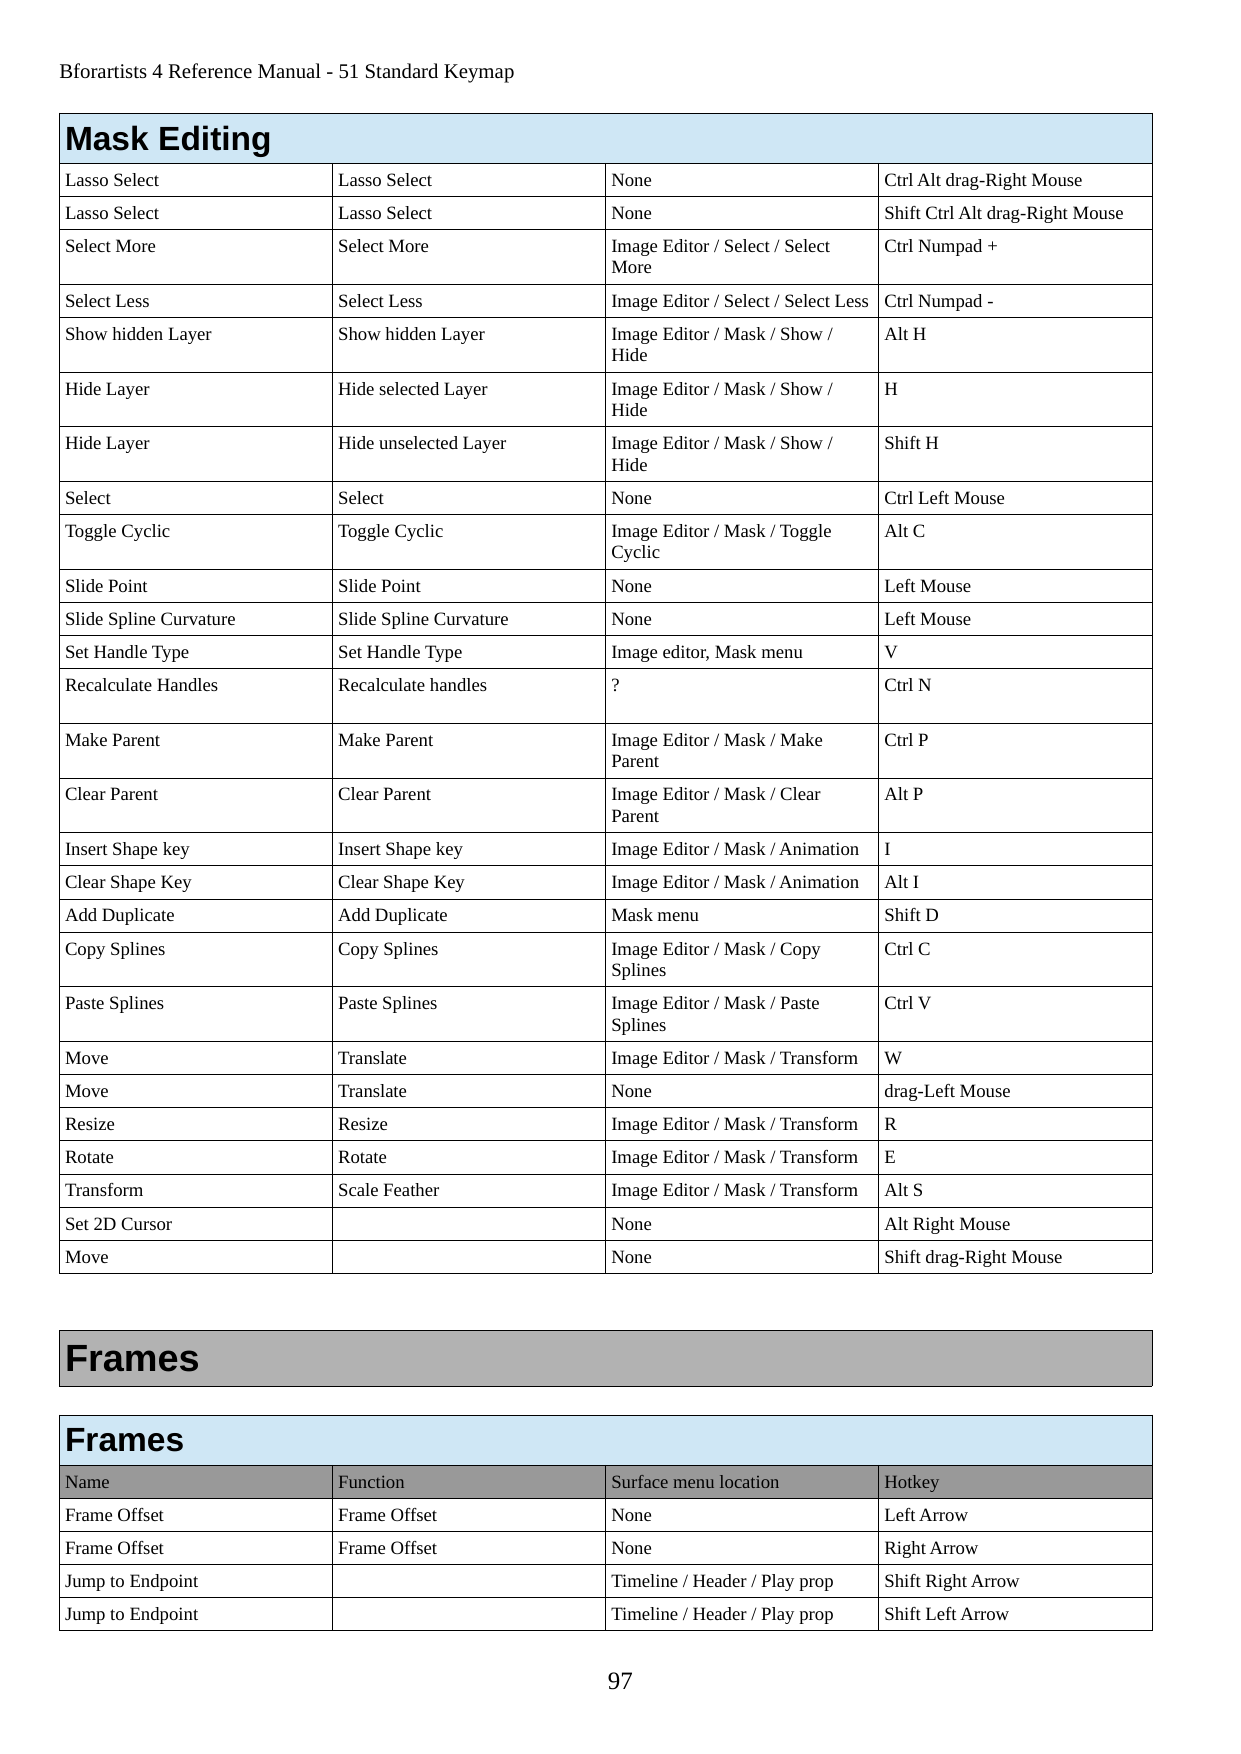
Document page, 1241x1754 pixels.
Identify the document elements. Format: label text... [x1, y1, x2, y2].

table_cell Alt C [879, 515, 1152, 569]
table_cell Image Editor / Select / Select More [606, 230, 878, 284]
table_cell Left Mouse [879, 603, 1152, 635]
table_cell Image Editor / Mask / Animation [606, 833, 878, 865]
table_cell Resize [333, 1108, 605, 1140]
table_cell Clear Parent [333, 779, 605, 832]
table_cell Right Arrow [879, 1532, 1152, 1564]
table_cell Make Parent [333, 724, 605, 777]
table_cell Alt H [879, 318, 1152, 372]
table_cell Slide Point [333, 570, 605, 602]
table_cell Insert Shape key [333, 833, 605, 865]
table_cell Image Editor / Mask / Toggle Cyclic [606, 515, 878, 569]
table_cell Hide Layer [60, 427, 332, 481]
table_cell Image Editor / Mask / Clear Parent [606, 779, 878, 832]
table_cell Alt Right Mouse [879, 1208, 1152, 1240]
table_cell Ctrl Left Mouse [879, 482, 1152, 514]
table_cell Ctrl V [879, 987, 1152, 1041]
table_cell None [606, 1532, 878, 1564]
table_cell Slide Spline Curvature [60, 603, 332, 635]
table_cell Function [333, 1466, 605, 1498]
table_cell Translate [333, 1075, 605, 1107]
table_cell ? [606, 669, 878, 723]
table_cell Lasso Select [60, 164, 332, 196]
table_cell Add Duplicate [333, 900, 605, 932]
table_cell Ctrl Alt drag-Right Mouse [879, 164, 1152, 196]
table_cell Image Editor / Mask / Transform [606, 1175, 878, 1207]
table_cell Resize [60, 1108, 332, 1140]
table_cell None [606, 1241, 878, 1273]
table_cell Insert Shape key [60, 833, 332, 865]
table_cell Set 2D Cursor [60, 1208, 332, 1240]
table_cell Image Editor / Mask / Show / Hide [606, 318, 878, 372]
table_cell I [879, 833, 1152, 865]
table_cell None [606, 1075, 878, 1107]
table_cell Transform [60, 1175, 332, 1207]
table_cell Scale Feather [333, 1175, 605, 1207]
table_cell Clear Shape Key [60, 866, 332, 898]
table_cell Copy Splines [60, 933, 332, 986]
table_header Frames [60, 1331, 1152, 1386]
table_cell Image Editor / Mask / Animation [606, 866, 878, 898]
table_cell None [606, 1208, 878, 1240]
table_cell Ctrl N [879, 669, 1152, 723]
table_cell Frame Offset [333, 1499, 605, 1531]
table_cell Shift drag-Right Mouse [879, 1241, 1152, 1273]
table_cell [333, 1565, 605, 1597]
table_cell Set Handle Type [60, 636, 332, 668]
table_cell Clear Parent [60, 779, 332, 832]
table_cell Slide Spline Curvature [333, 603, 605, 635]
table_cell Shift Ctrl Alt drag-Right Mouse [879, 197, 1152, 229]
table_cell Shift Right Arrow [879, 1565, 1152, 1597]
table_cell W [879, 1042, 1152, 1074]
table_cell Move [60, 1042, 332, 1074]
table_cell Hotkey [879, 1466, 1152, 1498]
table_cell None [606, 482, 878, 514]
table_cell Ctrl P [879, 724, 1152, 777]
table_cell Slide Point [60, 570, 332, 602]
table_cell Image Editor / Mask / Transform [606, 1108, 878, 1140]
table_cell None [606, 164, 878, 196]
table_cell Jump to Endpoint [60, 1598, 332, 1630]
table_cell [333, 1208, 605, 1240]
table_cell Image Editor / Mask / Make Parent [606, 724, 878, 777]
table_cell Set Handle Type [333, 636, 605, 668]
table_cell Alt S [879, 1175, 1152, 1207]
table_cell Paste Splines [333, 987, 605, 1041]
table_cell Move [60, 1075, 332, 1107]
table_cell drag-Left Mouse [879, 1075, 1152, 1107]
table_cell Image Editor / Mask / Copy Splines [606, 933, 878, 986]
table_cell Translate [333, 1042, 605, 1074]
table_cell Lasso Select [333, 164, 605, 196]
table_cell None [606, 197, 878, 229]
table_cell Clear Shape Key [333, 866, 605, 898]
table_cell Name [60, 1466, 332, 1498]
table_cell Image Editor / Mask / Show / Hide [606, 373, 878, 426]
table_cell Mask menu [606, 900, 878, 932]
table_cell Paste Splines [60, 987, 332, 1041]
table_cell Show hidden Layer [333, 318, 605, 372]
table_cell Frame Offset [60, 1532, 332, 1564]
table_cell Select More [333, 230, 605, 284]
table_cell [333, 1598, 605, 1630]
table_cell Select [60, 482, 332, 514]
table_cell Show hidden Layer [60, 318, 332, 372]
table_cell R [879, 1108, 1152, 1140]
table_cell Left Arrow [879, 1499, 1152, 1531]
table_cell Select Less [60, 285, 332, 317]
table_cell V [879, 636, 1152, 668]
table_cell Copy Splines [333, 933, 605, 986]
table_cell H [879, 373, 1152, 426]
table_cell Hide Layer [60, 373, 332, 426]
table_cell Toggle Cyclic [60, 515, 332, 569]
table_cell Jump to Endpoint [60, 1565, 332, 1597]
table_cell Select More [60, 230, 332, 284]
table_cell [333, 1241, 605, 1273]
table_cell Image Editor / Mask / Show / Hide [606, 427, 878, 481]
table_cell Alt I [879, 866, 1152, 898]
table_cell Image Editor / Mask / Paste Splines [606, 987, 878, 1041]
table_cell Ctrl Numpad + [879, 230, 1152, 284]
table_cell Rotate [60, 1141, 332, 1173]
table_cell Ctrl Numpad - [879, 285, 1152, 317]
table_cell Rotate [333, 1141, 605, 1173]
table_cell Image Editor / Mask / Transform [606, 1141, 878, 1173]
table_cell Image Editor / Mask / Transform [606, 1042, 878, 1074]
table_cell Recalculate Handles [60, 669, 332, 723]
table_header Mask Editing [60, 114, 1152, 163]
table_cell Move [60, 1241, 332, 1273]
table_cell Image Editor / Select / Select Less [606, 285, 878, 317]
table_cell Toggle Cyclic [333, 515, 605, 569]
table_cell None [606, 1499, 878, 1531]
table_cell Alt P [879, 779, 1152, 832]
table_cell Make Parent [60, 724, 332, 777]
table_cell Add Duplicate [60, 900, 332, 932]
table_cell None [606, 570, 878, 602]
table_cell Shift H [879, 427, 1152, 481]
table_cell Frame Offset [333, 1532, 605, 1564]
table_cell Image editor, Mask menu [606, 636, 878, 668]
table_cell Shift Left Arrow [879, 1598, 1152, 1630]
table_cell Timeline / Header / Play prop [606, 1598, 878, 1630]
table_cell Recalculate handles [333, 669, 605, 723]
table_cell Surface menu location [606, 1466, 878, 1498]
table_cell E [879, 1141, 1152, 1173]
table_cell Left Mouse [879, 570, 1152, 602]
table_cell None [606, 603, 878, 635]
table_cell Shift D [879, 900, 1152, 932]
table_cell Select Less [333, 285, 605, 317]
table_cell Lasso Select [60, 197, 332, 229]
table_cell Frame Offset [60, 1499, 332, 1531]
table_cell Timeline / Header / Play prop [606, 1565, 878, 1597]
table_header Frames [60, 1416, 1152, 1465]
table_cell Select [333, 482, 605, 514]
table_cell Hide selected Layer [333, 373, 605, 426]
table_cell Ctrl C [879, 933, 1152, 986]
table_cell Lasso Select [333, 197, 605, 229]
table_cell Hide unselected Layer [333, 427, 605, 481]
